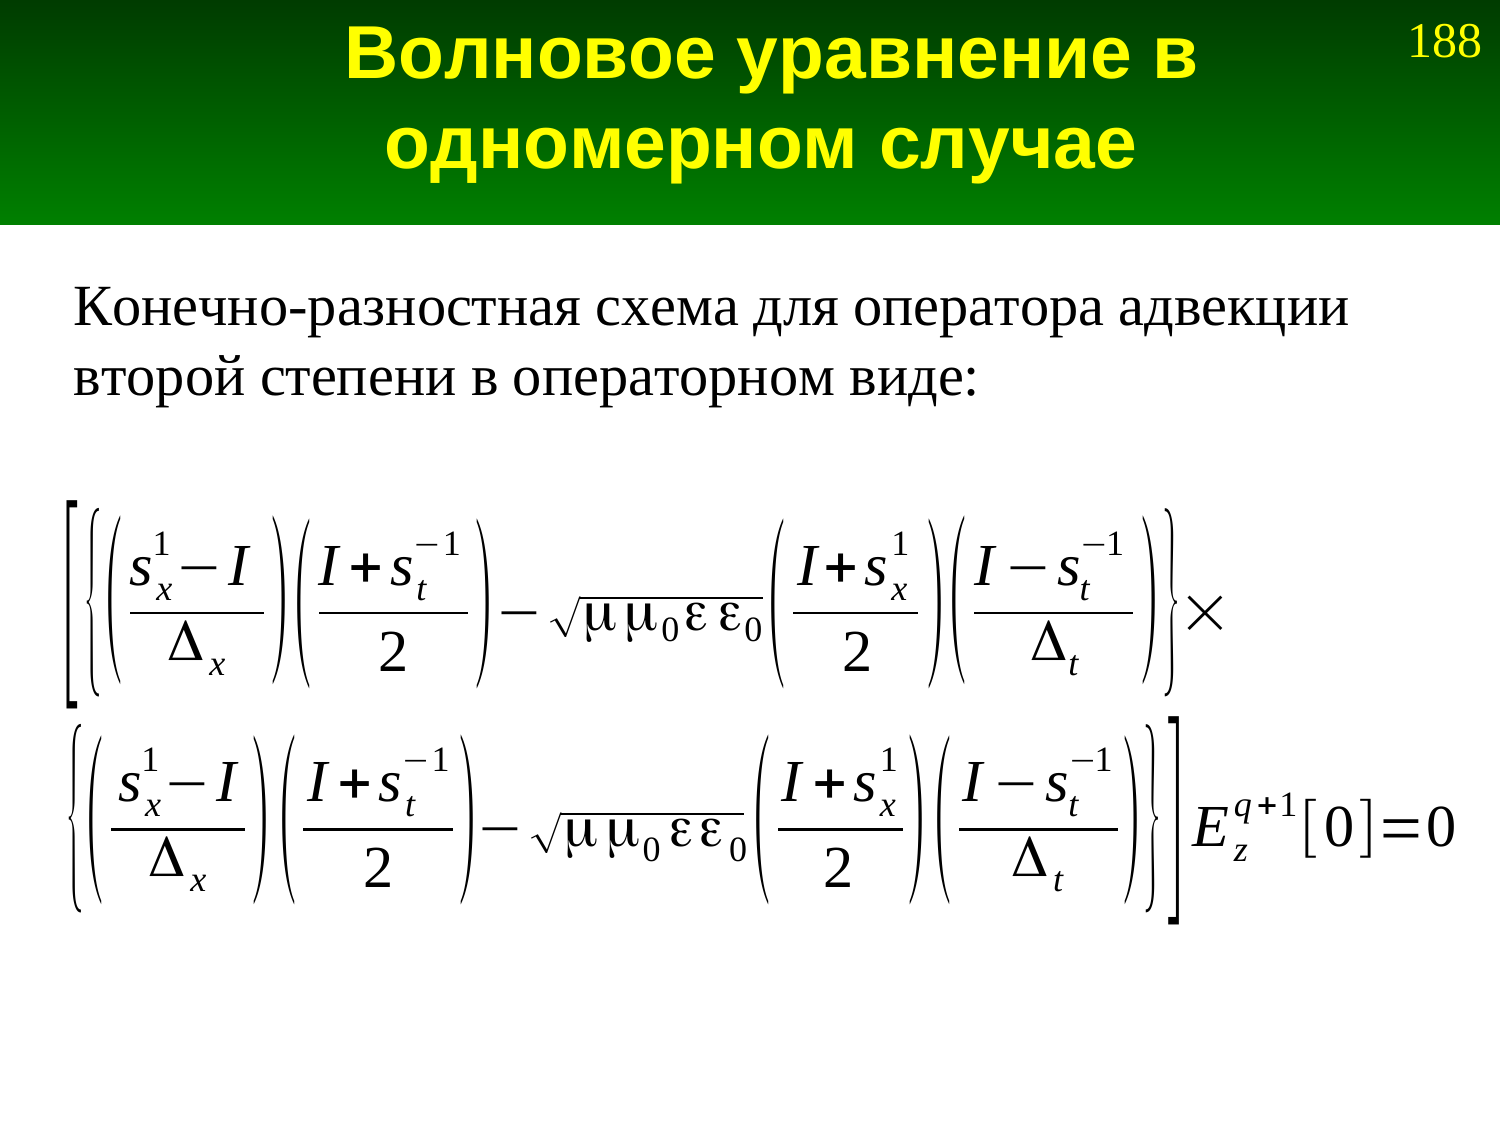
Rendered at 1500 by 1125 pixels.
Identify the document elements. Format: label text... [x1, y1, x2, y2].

text_box Конечно-разностная схема для оператора адвекции второй степени в операторном виде: [59, 259, 1441, 485]
title Волновое уравнение в одномерном случае [123, 0, 1399, 192]
chart [47, 496, 1473, 927]
